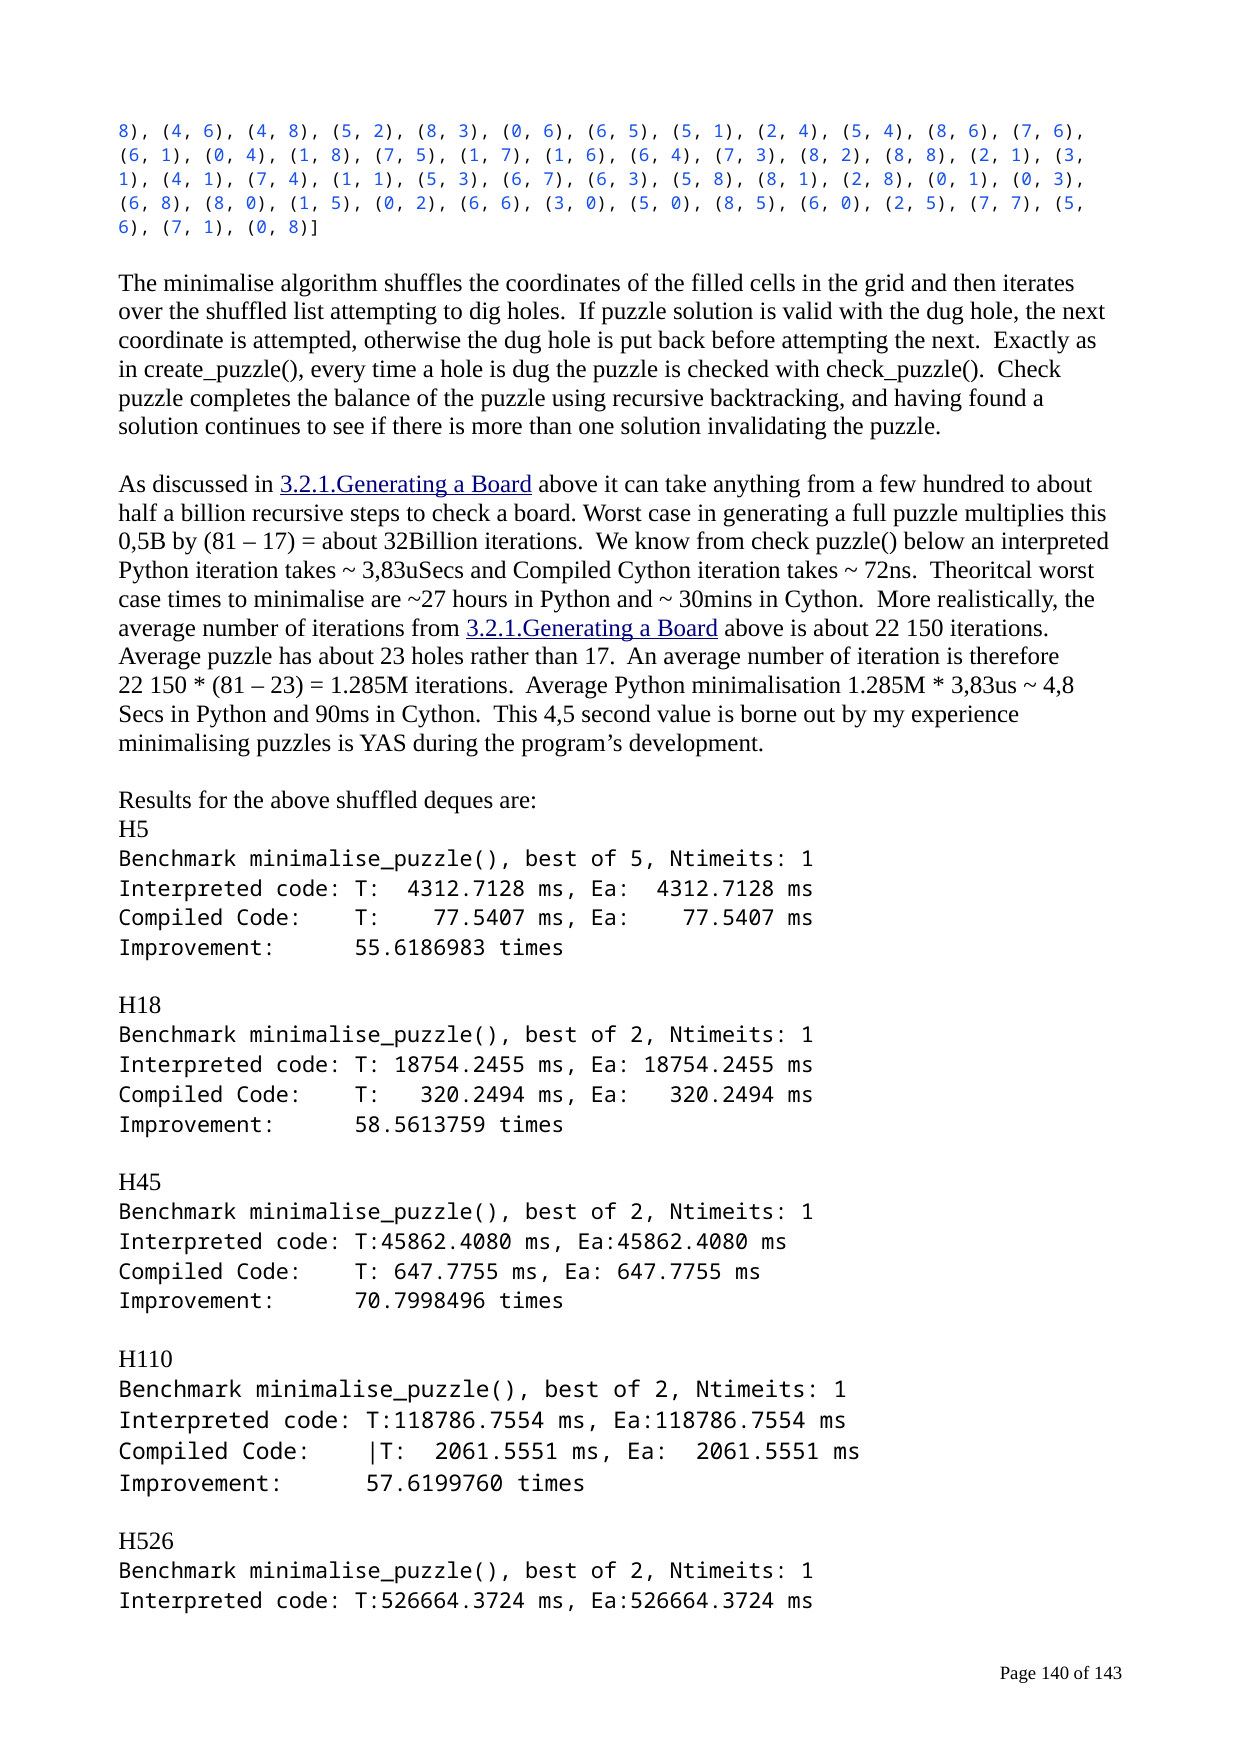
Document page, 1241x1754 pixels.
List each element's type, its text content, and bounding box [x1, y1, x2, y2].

text 8), (4, 6), (4, 8), (5, 2), (8, 3), (0, 6), (6, 5), (5, 1), (2, 4), (5, 4), (8, 6), (7, 6), (6, 1), (0, 4), (1, 8), (7, 5), (1, 7), (1, 6), (6, 4), (7, 3), (8, 2), (8, 8), (2, 1), (3, 1), (4, 1), (7, 4), (1, 1), (5, 3), (6, 7), (6, 3), (5, 8), (8, 1), (2, 8), (0, 1), (0, 3), (6, 8), (8, 0), (1, 5), (0, 2), (6, 6), (3, 0), (5, 0), (8, 5), (6, 0), (2, 5), (7, 7), (5, 6), (7, 1), (0, 8)] [118, 118, 1122, 268]
text H526 [118, 1526, 1122, 1555]
text Benchmark minimalise_puzzle(), best of 2, Ntimeits: 1 [118, 1555, 1122, 1585]
text Interpreted code: T:45862.4080 ms, Ea:45862.4080 ms [118, 1226, 1122, 1256]
text Compiled Code: T: 77.5407 ms, Ea: 77.5407 ms [118, 902, 1122, 932]
text H5 [118, 814, 1122, 843]
text Interpreted code: T:118786.7554 ms, Ea:118786.7554 ms [118, 1404, 1122, 1435]
text Interpreted code: T:526664.3724 ms, Ea:526664.3724 ms [118, 1585, 1122, 1615]
text H110 [118, 1344, 1122, 1373]
text Benchmark minimalise_puzzle(), best of 2, Ntimeits: 1 [118, 1019, 1122, 1049]
text Results for the above shuffled deques are: [118, 785, 1122, 814]
text As discussed in 3.2.1.Generating a Board above it can take anything from a few hundred to about half a billion recursive steps to check a board. Worst case in generating a full puzzle multiplies this 0,5B by (81 – 17) = about 32Billion iterations. We know from check puzzle() below an interpreted Python iteration takes ~ 3,83uSecs and Compiled Cython iteration takes ~ 72ns. Theoritcal worst case times to minimalise are ~27 hours in Python and ~ 30mins in Cython. More realistically, the average number of iterations from 3.2.1.Generating a Board above is about 22 150 iterations. Average puzzle has about 23 holes rather than 17. An average number of iteration is therefore 22 150 * (81 – 23) = 1.285M iterations. Average Python minimalisation 1.285M * 3,83us ~ 4,8 Secs in Python and 90ms in Cython. This 4,5 second value is borne out by my experience minimalising puzzles is YAS during the program’s development. [118, 469, 1122, 756]
text Compiled Code: |T: 2061.5551 ms, Ea: 2061.5551 ms [118, 1435, 1122, 1466]
text Interpreted code: T: 4312.7128 ms, Ea: 4312.7128 ms [118, 872, 1122, 902]
text Improvement: 55.6186983 times [118, 932, 1122, 962]
text Benchmark minimalise_puzzle(), best of 5, Ntimeits: 1 [118, 843, 1122, 872]
text Benchmark minimalise_puzzle(), best of 2, Ntimeits: 1 [118, 1196, 1122, 1226]
text Interpreted code: T: 18754.2455 ms, Ea: 18754.2455 ms [118, 1049, 1122, 1079]
text Improvement: 57.6199760 times [118, 1466, 1122, 1498]
text Compiled Code: T: 320.2494 ms, Ea: 320.2494 ms [118, 1079, 1122, 1109]
text Improvement: 58.5613759 times [118, 1109, 1122, 1138]
text Benchmark minimalise_puzzle(), best of 2, Ntimeits: 1 [118, 1373, 1122, 1404]
text H45 [118, 1167, 1122, 1196]
text Improvement: 70.7998496 times [118, 1285, 1122, 1315]
text Compiled Code: T: 647.7755 ms, Ea: 647.7755 ms [118, 1256, 1122, 1285]
text H18 [118, 991, 1122, 1019]
text The minimalise algorithm shuffles the coordinates of the filled cells in the grid and then iterates over the shuffled list attempting to dig holes. If puzzle solution is valid with the dug hole, the next coordinate is attempted, otherwise the dug hole is put back before attempting the next. Exactly as in create_puzzle(), every time a hole is dug the puzzle is checked with check_puzzle(). Check puzzle completes the balance of the puzzle using recursive backtracking, and having found a solution continues to see if there is more than one solution invalidating the puzzle. [118, 268, 1122, 440]
